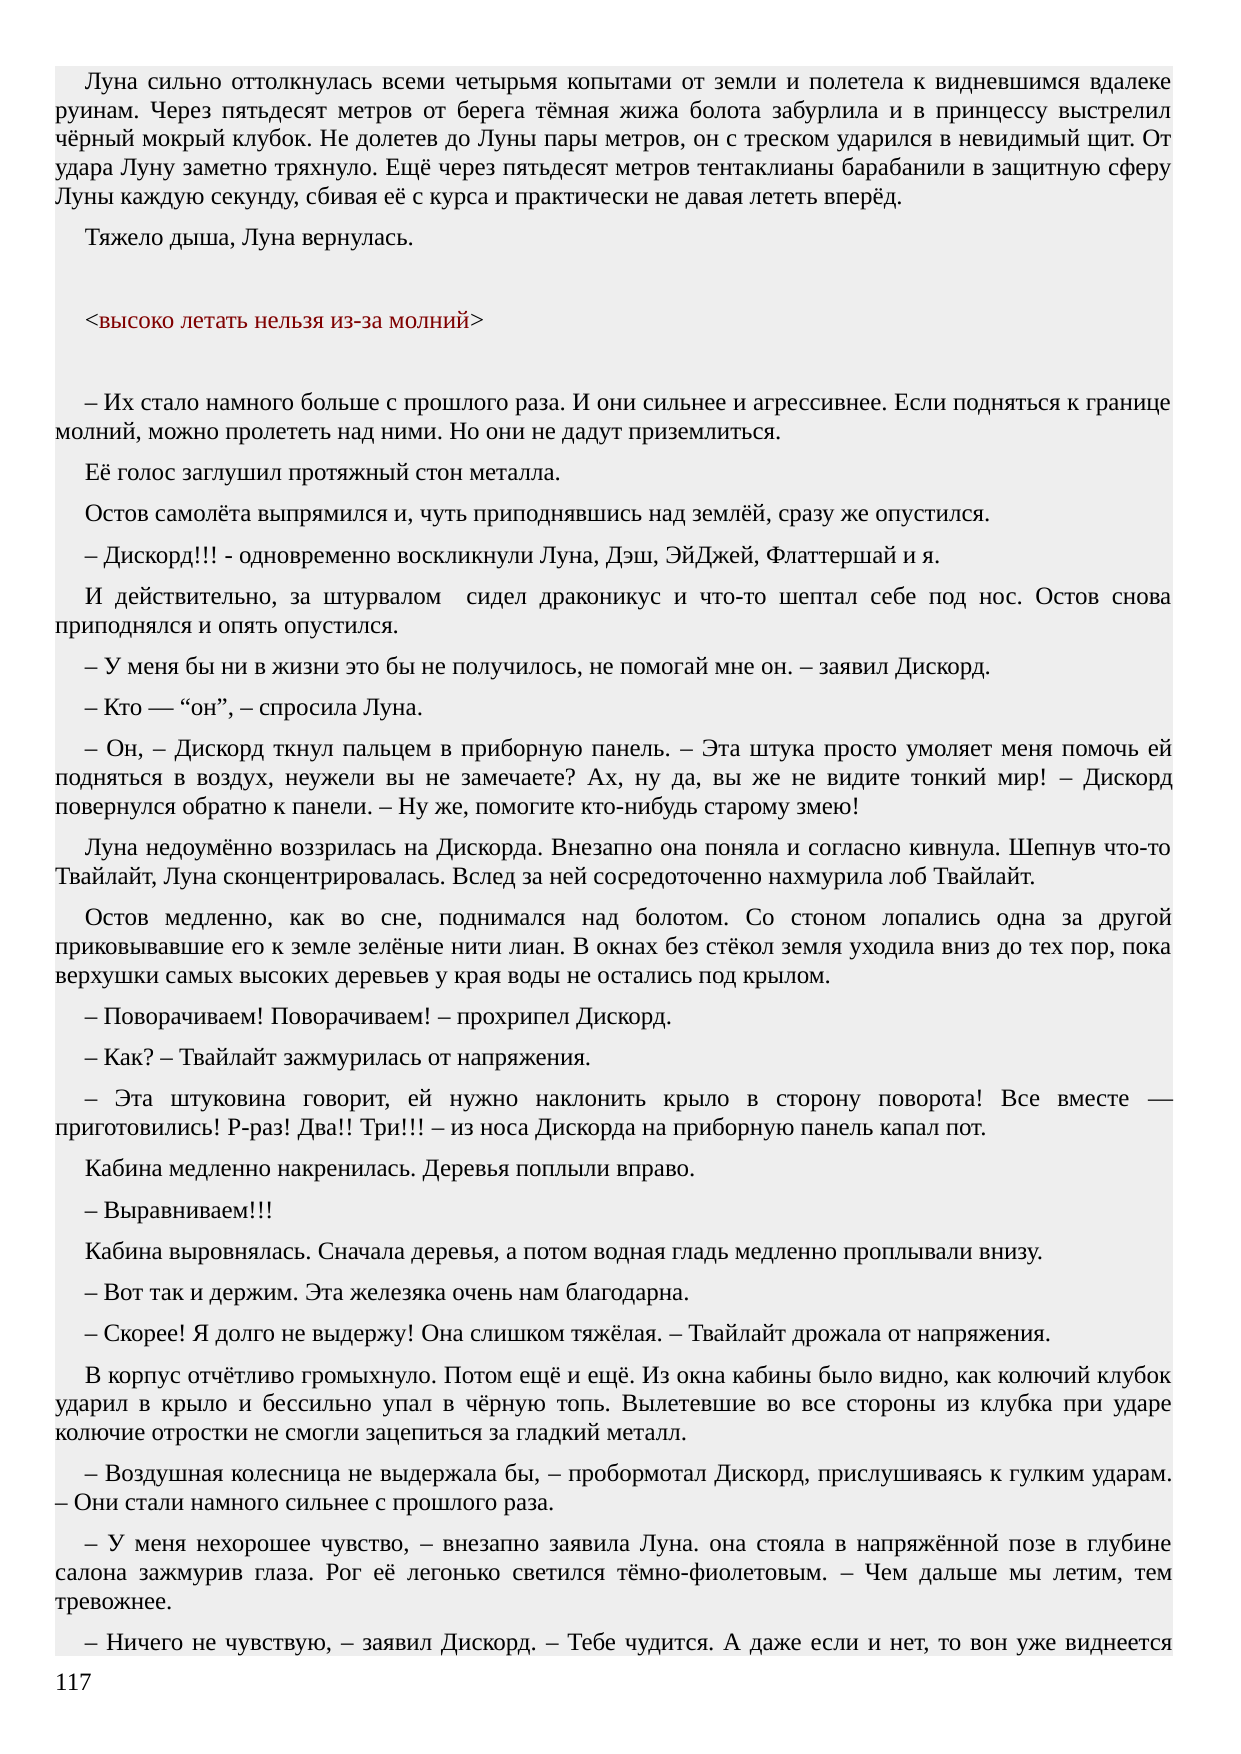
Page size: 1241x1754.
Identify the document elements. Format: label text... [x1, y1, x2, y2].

text Луна недоумённо воззрилась на Дискорда. Внезапно она поняла и согласно кивнула. Шепнув что-то Твайлайт, Луна сконцентрировалась. Вслед за ней сосредоточенно нахмурила лоб Твайлайт. [55, 832, 1173, 890]
text – Он, – Дискорд ткнул пальцем в приборную панель. – Эта штука просто умоляет меня помочь ей подняться в воздух, неужели вы не замечаете? Ах, ну да, вы же не видите тонкий мир! – Дискорд повернулся обратно к панели. – Ну же, помогите кто-нибудь старому змею! [55, 733, 1173, 820]
text Кабина выровнялась. Сначала деревья, а потом водная гладь медленно проплывали внизу. [55, 1236, 1173, 1265]
text Кабина медленно накренилась. Деревья поплыли вправо. [55, 1153, 1173, 1182]
text И действительно, за штурвалом сидел драконикус и что-то шептал себе под нос. Остов снова приподнялся и опять опустился. [55, 581, 1173, 638]
text – Дискорд!!! - одновременно воскликнули Луна, Дэш, ЭйДжей, Флаттершай и я. [55, 540, 1173, 568]
text Остов самолёта выпрямился и, чуть приподнявшись над землёй, сразу же опустился. [55, 498, 1173, 527]
text – Ничего не чувствую, – заявил Дискорд. – Тебе чудится. А даже если и нет, то вон уже виднеется [55, 1627, 1173, 1656]
text Луна сильно оттолкнулась всеми четырьмя копытами от земли и полетела к видневшимся вдалеке руинам. Через пятьдесят метров от берега тёмная жижа болота забурлила и в принцессу выстрелил чёрный мокрый клубок. Не долетев до Луны пары метров, он с треском ударился в невидимый щит. От удара Луну заметно тряхнуло. Ещё через пятьдесят метров тентаклианы барабанили в защитную сферу Луны каждую секунду, сбивая её с курса и практически не давая лететь вперёд. [55, 66, 1173, 210]
text – Выравниваем!!! [55, 1195, 1173, 1223]
text – Скорее! Я долго не выдержу! Она слишком тяжёлая. – Твайлайт дрожала от напряжения. [55, 1318, 1173, 1347]
text Остов медленно, как во сне, поднимался над болотом. Со стоном лопались одна за другой приковывавшие его к земле зелёные нити лиан. В окнах без стёкол земля уходила вниз до тех пор, пока верхушки самых высоких деревьев у края воды не остались под крылом. [55, 902, 1173, 988]
text – У меня нехорошее чувство, – внезапно заявила Луна. она стояла в напряжённой позе в глубине салона зажмурив глаза. Рог её легонько светился тёмно-фиолетовым. – Чем дальше мы летим, тем тревожнее. [55, 1528, 1173, 1615]
text В корпус отчётливо громыхнуло. Потом ещё и ещё. Из окна кабины было видно, как колючий клубок ударил в крыло и бессильно упал в чёрную топь. Вылетевшие во все стороны из клубка при ударе колючие отростки не смогли зацепиться за гладкий металл. [55, 1360, 1173, 1446]
text – Воздушная колесница не выдержала бы, – пробормотал Дискорд, прислушиваясь к гулким ударам. – Они стали намного сильнее с прошлого раза. [55, 1458, 1173, 1516]
text – Как? – Твайлайт зажмурилась от напряжения. [55, 1042, 1173, 1071]
text – Эта штуковина говорит, ей нужно наклонить крыло в сторону поворота! Все вместе — приготовились! Р-раз! Два!! Три!!! – из носа Дискорда на приборную панель капал пот. [55, 1083, 1173, 1141]
text – Их стало намного больше с прошлого раза. И они сильнее и агрессивнее. Если подняться к границе молний, можно пролететь над ними. Но они не дадут приземлиться. [55, 387, 1173, 445]
text Тяжело дыша, Луна вернулась. [55, 222, 1173, 251]
text – Вот так и держим. Эта железяка очень нам благодарна. [55, 1277, 1173, 1306]
text <высоко летать нельзя из-за молний> [55, 305, 1173, 333]
text – Поворачиваем! Поворачиваем! – прохрипел Дискорд. [55, 1001, 1173, 1030]
text Её голос заглушил протяжный стон металла. [55, 457, 1173, 486]
text – У меня бы ни в жизни это бы не получилось, не помогай мне он. – заявил Дискорд. [55, 651, 1173, 680]
text – Кто — “он”, – спросила Луна. [55, 692, 1173, 721]
